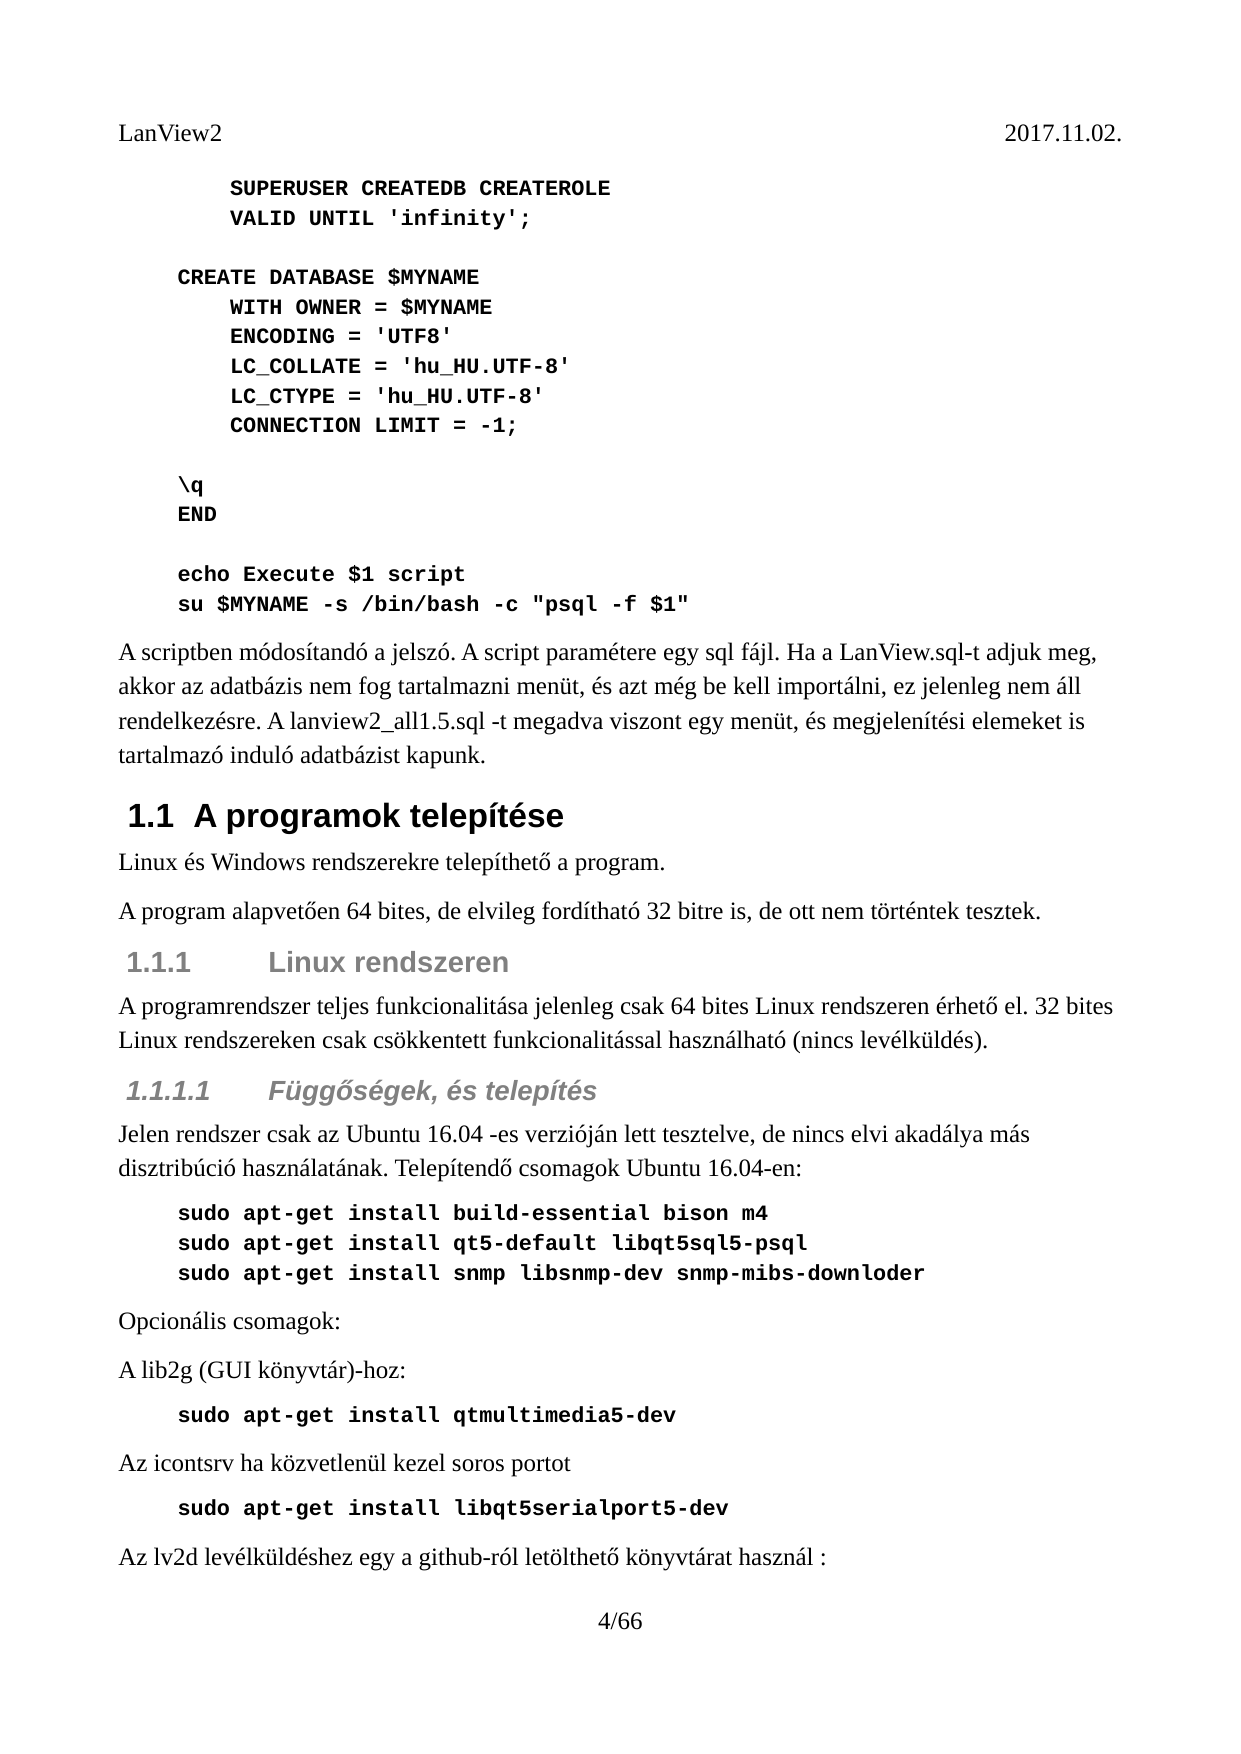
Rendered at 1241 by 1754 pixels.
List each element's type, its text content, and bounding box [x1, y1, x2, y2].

text A program alapvetően 64 bites, de elvileg fordítható 32 bitre is, de ott nem történtek tesztek. [118, 896, 1122, 925]
text Az lv2d levélküldéshez egy a github-ról letölthető könyvtárat használ : [118, 1542, 1122, 1571]
text A lib2g (GUI könyvtár)-hoz: [118, 1355, 1122, 1384]
text Linux és Windows rendszerekre telepíthető a program. [118, 847, 1122, 876]
text SUPERUSER CREATEDB CREATEROLE VALID UNTIL 'infinity'; CREATE DATABASE $MYNAME WITH OWNER = $MYNAME ENCODING = 'UTF8' LC_COLLATE = 'hu_HU.UTF-8' LC_CTYPE = 'hu_HU.UTF-8' CONNECTION LIMIT = -1; \q END echo Execute $1 script su $MYNAME -s /bin/bash -c "psql -f $1" [177, 177, 1122, 617]
text Jelen rendszer csak az Ubuntu 16.04 -es verzióján lett tesztelve, de nincs elvi akadálya más disztribúció használatának. Telepítendő csomagok Ubuntu 16.04-en: [118, 1119, 1122, 1182]
text Az icontsrv ha közvetlenül kezel soros portot [118, 1448, 1122, 1477]
text A scriptben módosítandó a jelszó. A script paramétere egy sql fájl. Ha a LanView.sql-t adjuk meg, akkor az adatbázis nem fog tartalmazni menüt, és azt még be kell importálni, ez jelenleg nem áll rendelkezésre. A lanview2_all1.5.sql -t megadva viszont egy menüt, és megjelenítési elemeket is tartalmazó induló adatbázist kapunk. [118, 637, 1122, 769]
subtitle A programok telepítése [118, 796, 1122, 834]
text sudo apt-get install qtmultimedia5-dev [177, 1404, 1122, 1429]
text sudo apt-get install build-essential bison m4 sudo apt-get install qt5-default libqt5sql5-psql sudo apt-get install snmp libsnmp-dev snmp-mibs-downloder [177, 1202, 1122, 1287]
text Opcionális csomagok: [118, 1306, 1122, 1335]
subtitle Linux rendszeren [118, 945, 1122, 978]
subtitle Függőségek, és telepítés [118, 1074, 1122, 1106]
text sudo apt-get install libqt5serialport5-dev [177, 1498, 1122, 1522]
text A programrendszer teljes funkcionalitása jelenleg csak 64 bites Linux rendszeren érhető el. 32 bites Linux rendszereken csak csökkentett funkcionalitással használható (nincs levélküldés). [118, 991, 1122, 1054]
